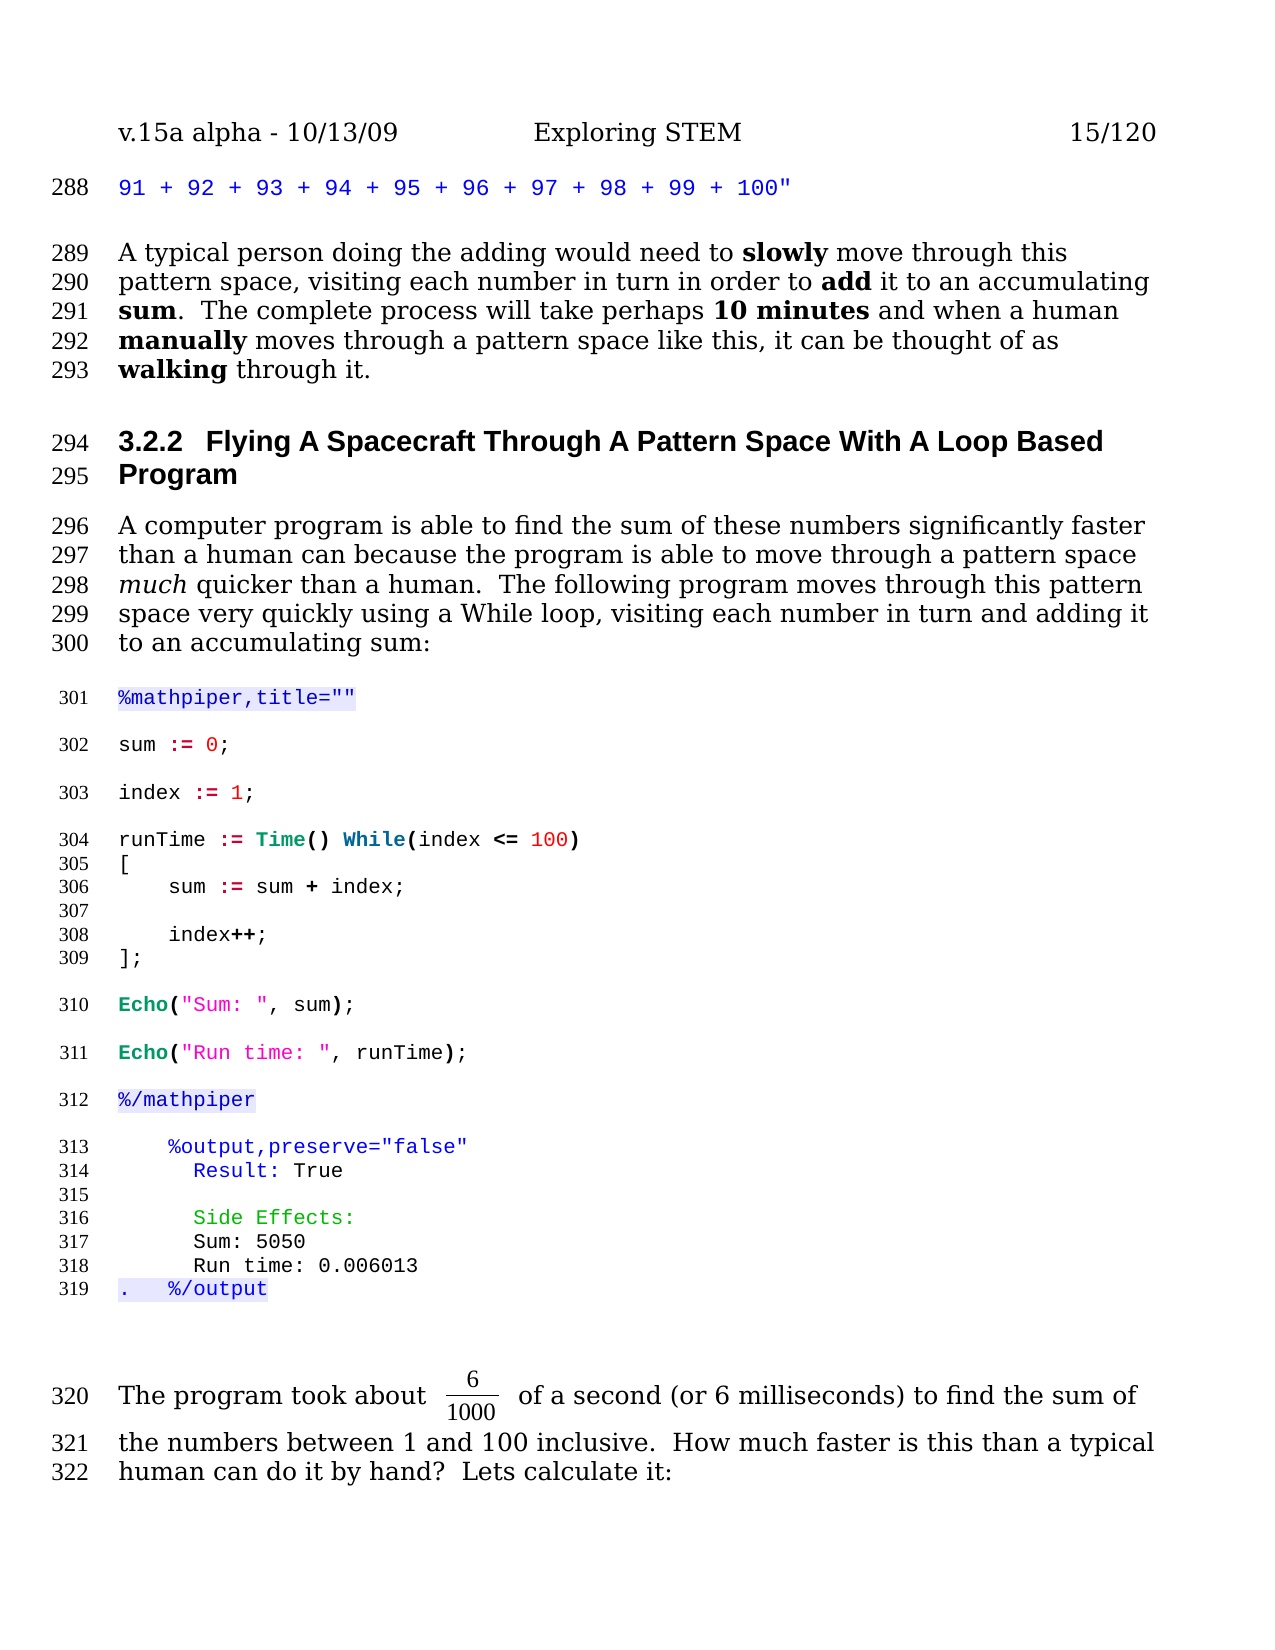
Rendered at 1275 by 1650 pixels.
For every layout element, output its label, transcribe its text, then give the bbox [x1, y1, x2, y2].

text [ [118, 853, 1157, 876]
text A typical person doing the adding would need to slowly move through this pattern space, visiting each number in turn in order to add it to an accumulating sum. The complete process will take perhaps 10 minutes and when a human manually moves through a pattern space like this, it can be thought of as walking through it. [118, 238, 1157, 384]
text %/mathpiper [118, 1089, 1157, 1113]
text ]; [118, 947, 1157, 971]
text The program took aboutof a second (or 6 milliseconds) to find the sum of the numbers between 1 and 100 inclusive. How much faster is this than a typical human can do it by hand? Lets calculate it: [118, 1364, 1157, 1486]
text Echo("Run time: ", runTime); [118, 1042, 1157, 1065]
text Sum: 5050 [118, 1231, 1157, 1254]
text sum := 0; [118, 734, 1157, 758]
text %mathpiper,title="" [118, 687, 1157, 711]
text runTime := Time() While(index <= 100) [118, 829, 1157, 853]
text index := 1; [118, 782, 1157, 805]
text Run time: 0.006013 [118, 1254, 1157, 1278]
text Result: True [118, 1160, 1157, 1184]
text . %/output [118, 1278, 1157, 1302]
text 91 + 92 + 93 + 94 + 95 + 96 + 97 + 98 + 99 + 100" [118, 177, 1157, 203]
text sum := sum + index; [118, 876, 1157, 900]
text Side Effects: [118, 1207, 1157, 1231]
subtitle Flying A Spacecraft Through A Pattern Space With A Loop Based Program [118, 423, 1157, 491]
text Echo("Sum: ", sum); [118, 994, 1157, 1018]
text %output,preserve="false" [118, 1136, 1157, 1160]
text index++; [118, 923, 1157, 947]
text A computer program is able to find the sum of these numbers significantly faster than a human can because the program is able to move through a pattern space much quicker than a human. The following program moves through this pattern space very quickly using a While loop, visiting each number in turn and adding it to an accumulating sum: [118, 512, 1157, 657]
